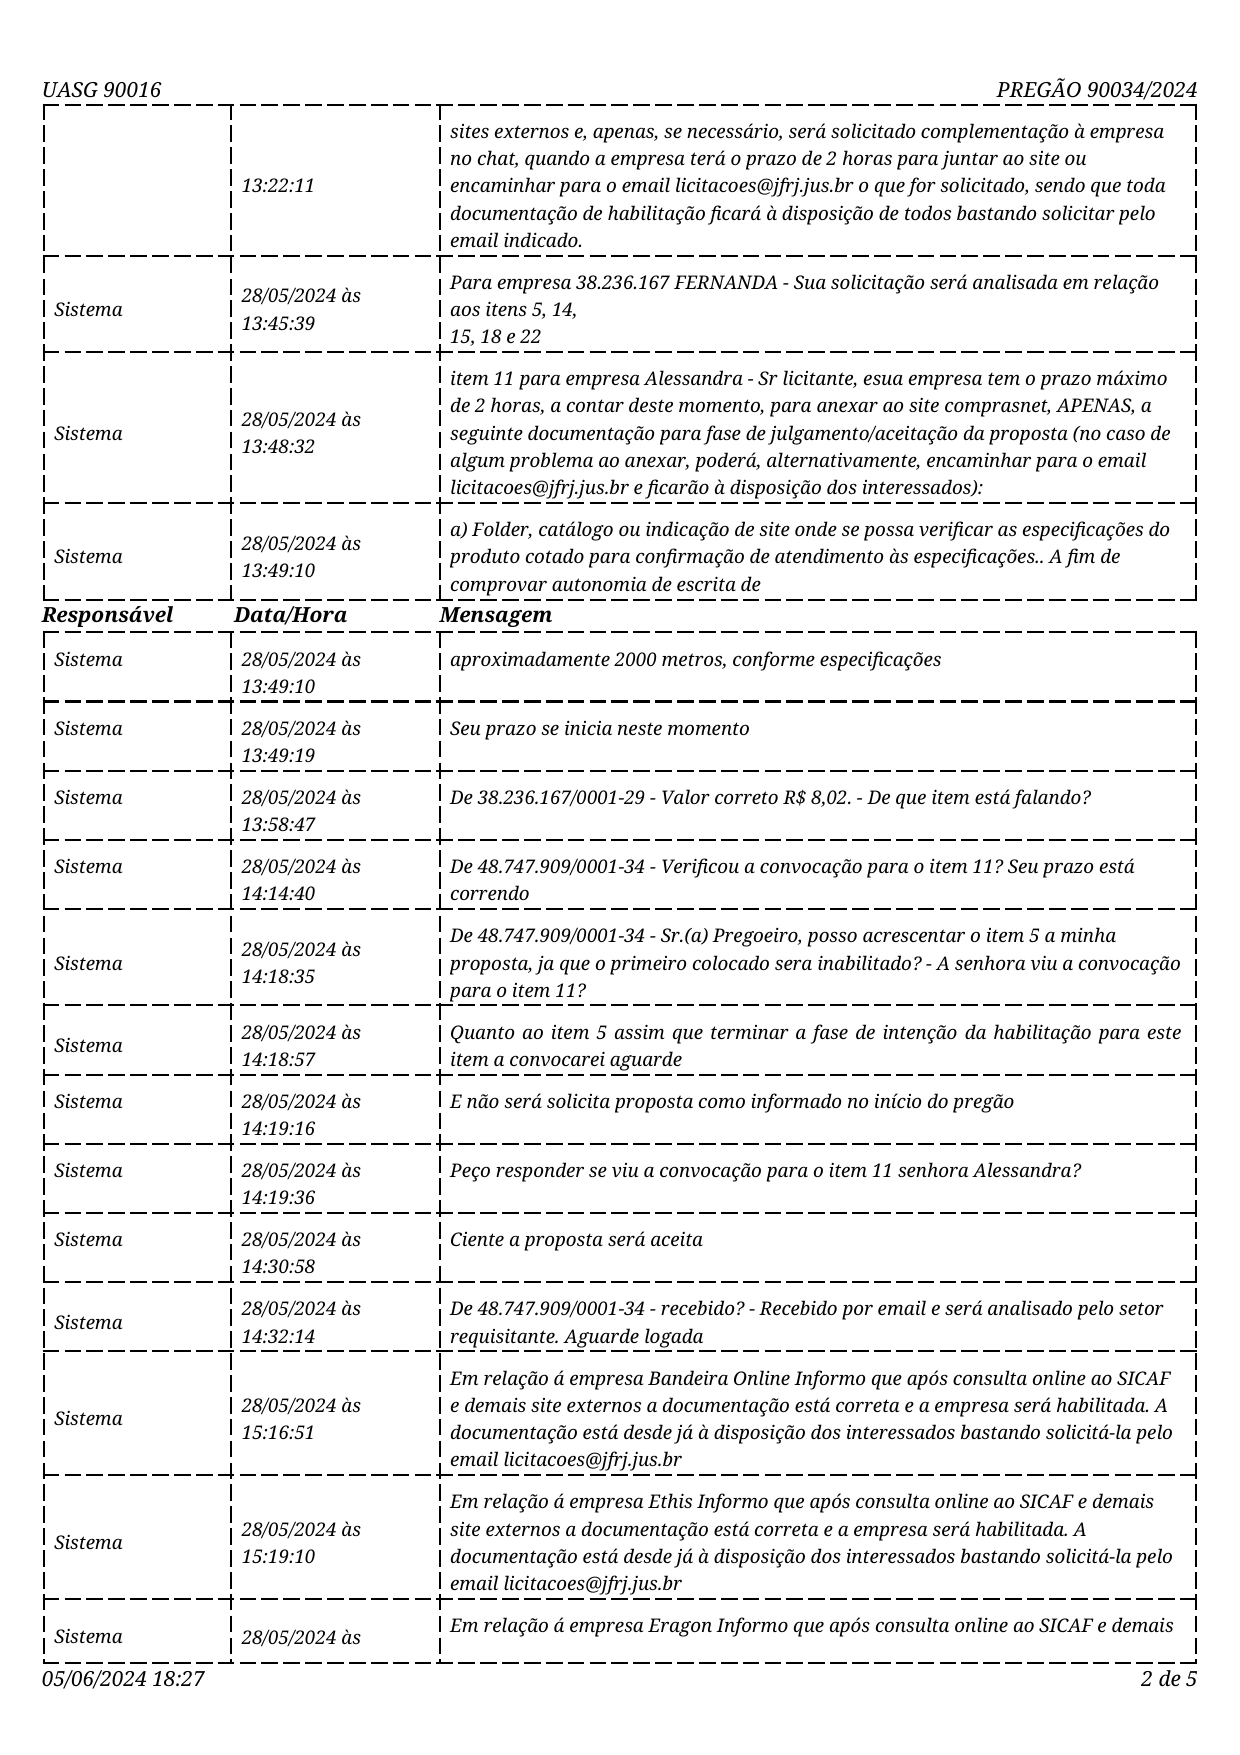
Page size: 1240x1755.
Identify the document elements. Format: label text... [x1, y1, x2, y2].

table_cell 28/05/2024 às 13:45:39 [231, 255, 439, 351]
table_cell Quanto ao item 5 assim que terminar a fase de intenção da habilitação para este item a convocarei aguarde [440, 1004, 1196, 1073]
table_cell De 48.747.909/0001-34 - Verificou a convocação para o item 11? Seu prazo está correndo [440, 839, 1196, 908]
table_cell 28/05/2024 às 15:16:51 [231, 1350, 439, 1474]
table_cell Em relação á empresa Bandeira Online Informo que após consulta online ao SICAF e demais site externos a documentação está correta e a empresa será habilitada. A documentação está desde já à disposição dos interessados bastando solicitá-la pelo email licitacoes@jfrj.jus.br [440, 1350, 1196, 1474]
table_cell Em relação á empresa Ethis Informo que após consulta online ao SICAF e demais site externos a documentação está correta e a empresa será habilitada. A documentação está desde já à disposição dos interessados bastando solicitá-la pelo email licitacoes@jfrj.jus.br [440, 1474, 1196, 1598]
table_header aproximadamente 2000 metros, conforme especificações [440, 631, 1196, 700]
table_header Sistema [44, 631, 231, 700]
table_cell Seu prazo se inicia neste momento [440, 700, 1196, 769]
table_cell De 38.236.167/0001-29 - Valor correto R$ 8,02. - De que item está falando? [440, 770, 1196, 839]
table_cell Ciente a proposta será aceita [440, 1212, 1196, 1281]
table_cell 28/05/2024 às 13:48:32 [231, 351, 439, 502]
table_cell Sistema [44, 1212, 231, 1281]
table_cell Sistema [44, 1004, 231, 1073]
table_cell Para empresa 38.236.167 FERNANDA - Sua solicitação será analisada em relação aos itens 5, 14, 15, 18 e 22 [440, 255, 1196, 351]
table_cell 28/05/2024 às 14:32:14 [231, 1281, 439, 1350]
table_cell Em relação á empresa Eragon Informo que após consulta online ao SICAF e demais [440, 1598, 1196, 1662]
table_cell Sistema [44, 1143, 231, 1212]
table_cell 13:22:11 [231, 104, 439, 254]
table_cell Sistema [44, 770, 231, 839]
table_cell Sistema [44, 351, 231, 502]
table_cell 28/05/2024 às 13:49:10 [231, 502, 439, 598]
table_cell 28/05/2024 às 15:19:10 [231, 1474, 439, 1598]
table_cell 28/05/2024 às 14:14:40 [231, 839, 439, 908]
table_cell Sistema [44, 700, 231, 769]
table_cell 28/05/2024 às 13:58:47 [231, 770, 439, 839]
text Responsável Data/Hora Mensagem [42, 601, 1200, 629]
table_cell Sistema [44, 1474, 231, 1598]
table_cell Sistema [44, 1074, 231, 1143]
table_cell De 48.747.909/0001-34 - recebido? - Recebido por email e será analisado pelo setor requisitante. Aguarde logada [440, 1281, 1196, 1350]
table_cell 28/05/2024 às 14:18:35 [231, 908, 439, 1004]
table_cell 28/05/2024 às [231, 1598, 439, 1662]
table_cell 28/05/2024 às 14:19:36 [231, 1143, 439, 1212]
table_cell Sistema [44, 908, 231, 1004]
table_cell 28/05/2024 às 14:30:58 [231, 1212, 439, 1281]
table_cell sites externos e, apenas, se necessário, será solicitado complementação à empresa no chat, quando a empresa terá o prazo de 2 horas para juntar ao site ou encaminhar para o email licitacoes@jfrj.jus.br o que for solicitado, sendo que toda documentação de habilitação ficará à disposição de todos bastando solicitar pelo email indicado. [440, 104, 1196, 254]
table_cell a) Folder, catálogo ou indicação de site onde se possa verificar as especificações do produto cotado para confirmação de atendimento às especificações.. A fim de comprovar autonomia de escrita de [440, 502, 1196, 598]
table_cell [44, 104, 231, 254]
table_cell Sistema [44, 1598, 231, 1662]
table_header 28/05/2024 às 13:49:10 [231, 631, 439, 700]
table_cell Sistema [44, 255, 231, 351]
table_cell Sistema [44, 1350, 231, 1474]
table_cell Sistema [44, 839, 231, 908]
table_cell E não será solicita proposta como informado no início do pregão [440, 1074, 1196, 1143]
table_cell De 48.747.909/0001-34 - Sr.(a) Pregoeiro, posso acrescentar o item 5 a minha proposta, ja que o primeiro colocado sera inabilitado? - A senhora viu a convocação para o item 11? [440, 908, 1196, 1004]
table_cell 28/05/2024 às 14:19:16 [231, 1074, 439, 1143]
table_cell 28/05/2024 às 14:18:57 [231, 1004, 439, 1073]
table_cell Sistema [44, 1281, 231, 1350]
table_cell Peço responder se viu a convocação para o item 11 senhora Alessandra? [440, 1143, 1196, 1212]
table_cell 28/05/2024 às 13:49:19 [231, 700, 439, 769]
table_cell Sistema [44, 502, 231, 598]
table_cell item 11 para empresa Alessandra - Sr licitante, esua empresa tem o prazo máximo de 2 horas, a contar deste momento, para anexar ao site comprasnet, APENAS, a seguinte documentação para fase de julgamento/aceitação da proposta (no caso de algum problema ao anexar, poderá, alternativamente, encaminhar para o email licitacoes@jfrj.jus.br e ficarão à disposição dos interessados): [440, 351, 1196, 502]
